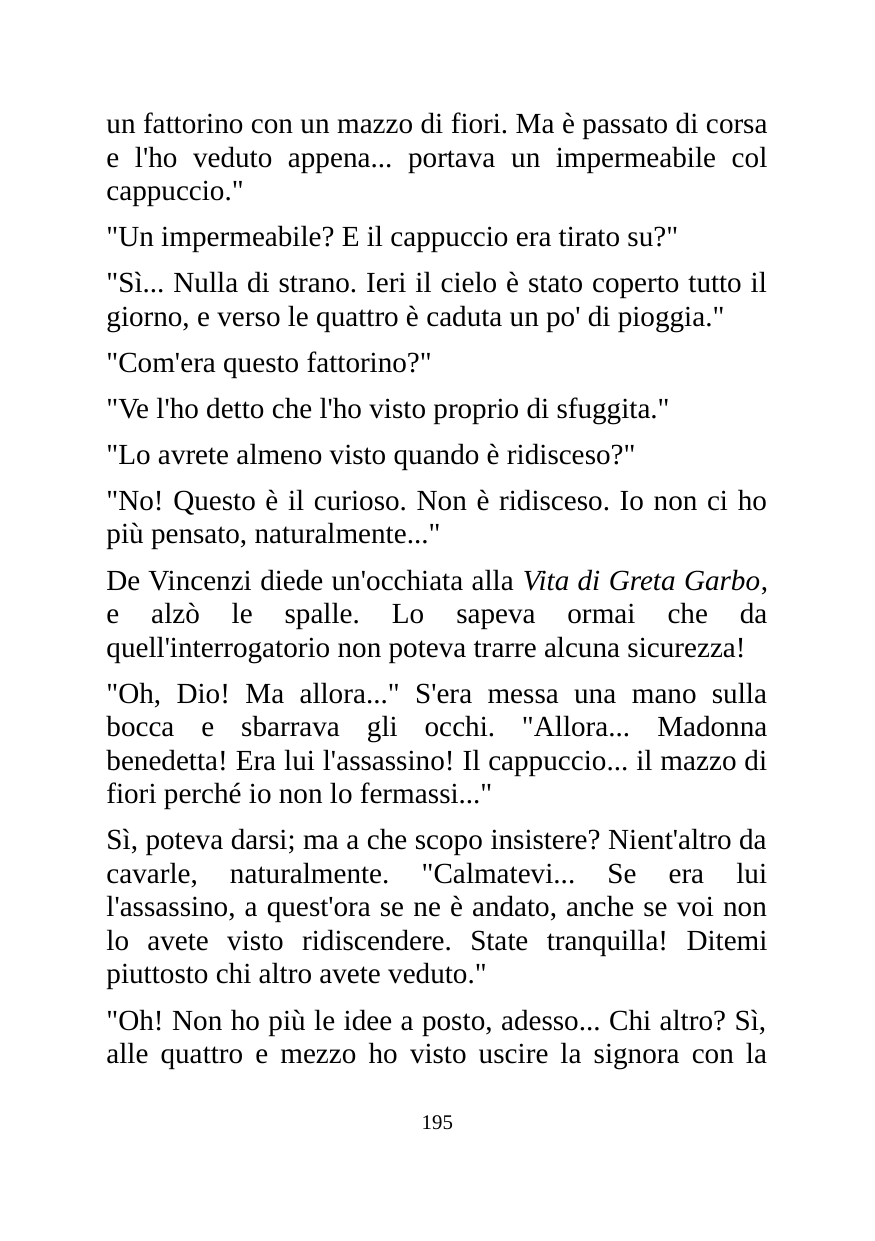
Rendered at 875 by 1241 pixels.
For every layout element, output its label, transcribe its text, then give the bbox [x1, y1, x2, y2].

text De Vincenzi diede un'occhiata alla Vita di Greta Garbo, e alzò le spalle. Lo sapeva ormai che da quell'interrogatorio non poteva trarre alcuna sicurezza! [106, 563, 768, 663]
text "Com'era questo fattorino?" [106, 345, 768, 378]
text un fattorino con un mazzo di fiori. Ma è passato di corsa e l'ho veduto appena... portava un impermeabile col cappuccio." [106, 106, 768, 207]
text "Lo avrete almeno visto quando è ridisceso?" [106, 437, 768, 471]
text "No! Questo è il curioso. Non è ridisceso. Io non ci ho più pensato, naturalmente..." [106, 483, 768, 550]
text "Ve l'ho detto che l'ho visto proprio di sfuggita." [106, 391, 768, 424]
text "Un impermeabile? E il cappuccio era tirato su?" [106, 219, 768, 253]
text "Oh, Dio! Ma allora..." S'era messa una mano sulla bocca e sbarrava gli occhi. "Allora... Madonna benedetta! Era lui l'assassino! Il cappuccio... il mazzo di fiori perché io non lo fermassi..." [106, 676, 768, 810]
text Sì, poteva darsi; ma a che scopo insistere? Nient'altro da cavarle, naturalmente. "Calmatevi... Se era lui l'assassino, a quest'ora se ne è andato, anche se voi non lo avete visto ridiscendere. State tranquilla! Ditemi piuttosto chi altro avete veduto." [106, 822, 768, 990]
text "Sì... Nulla di strano. Ieri il cielo è stato coperto tutto il giorno, e verso le quattro è caduta un po' di pioggia." [106, 265, 768, 332]
text "Oh! Non ho più le idee a posto, adesso... Chi altro? Sì, alle quattro e mezzo ho visto uscire la signora con la [106, 1003, 768, 1070]
